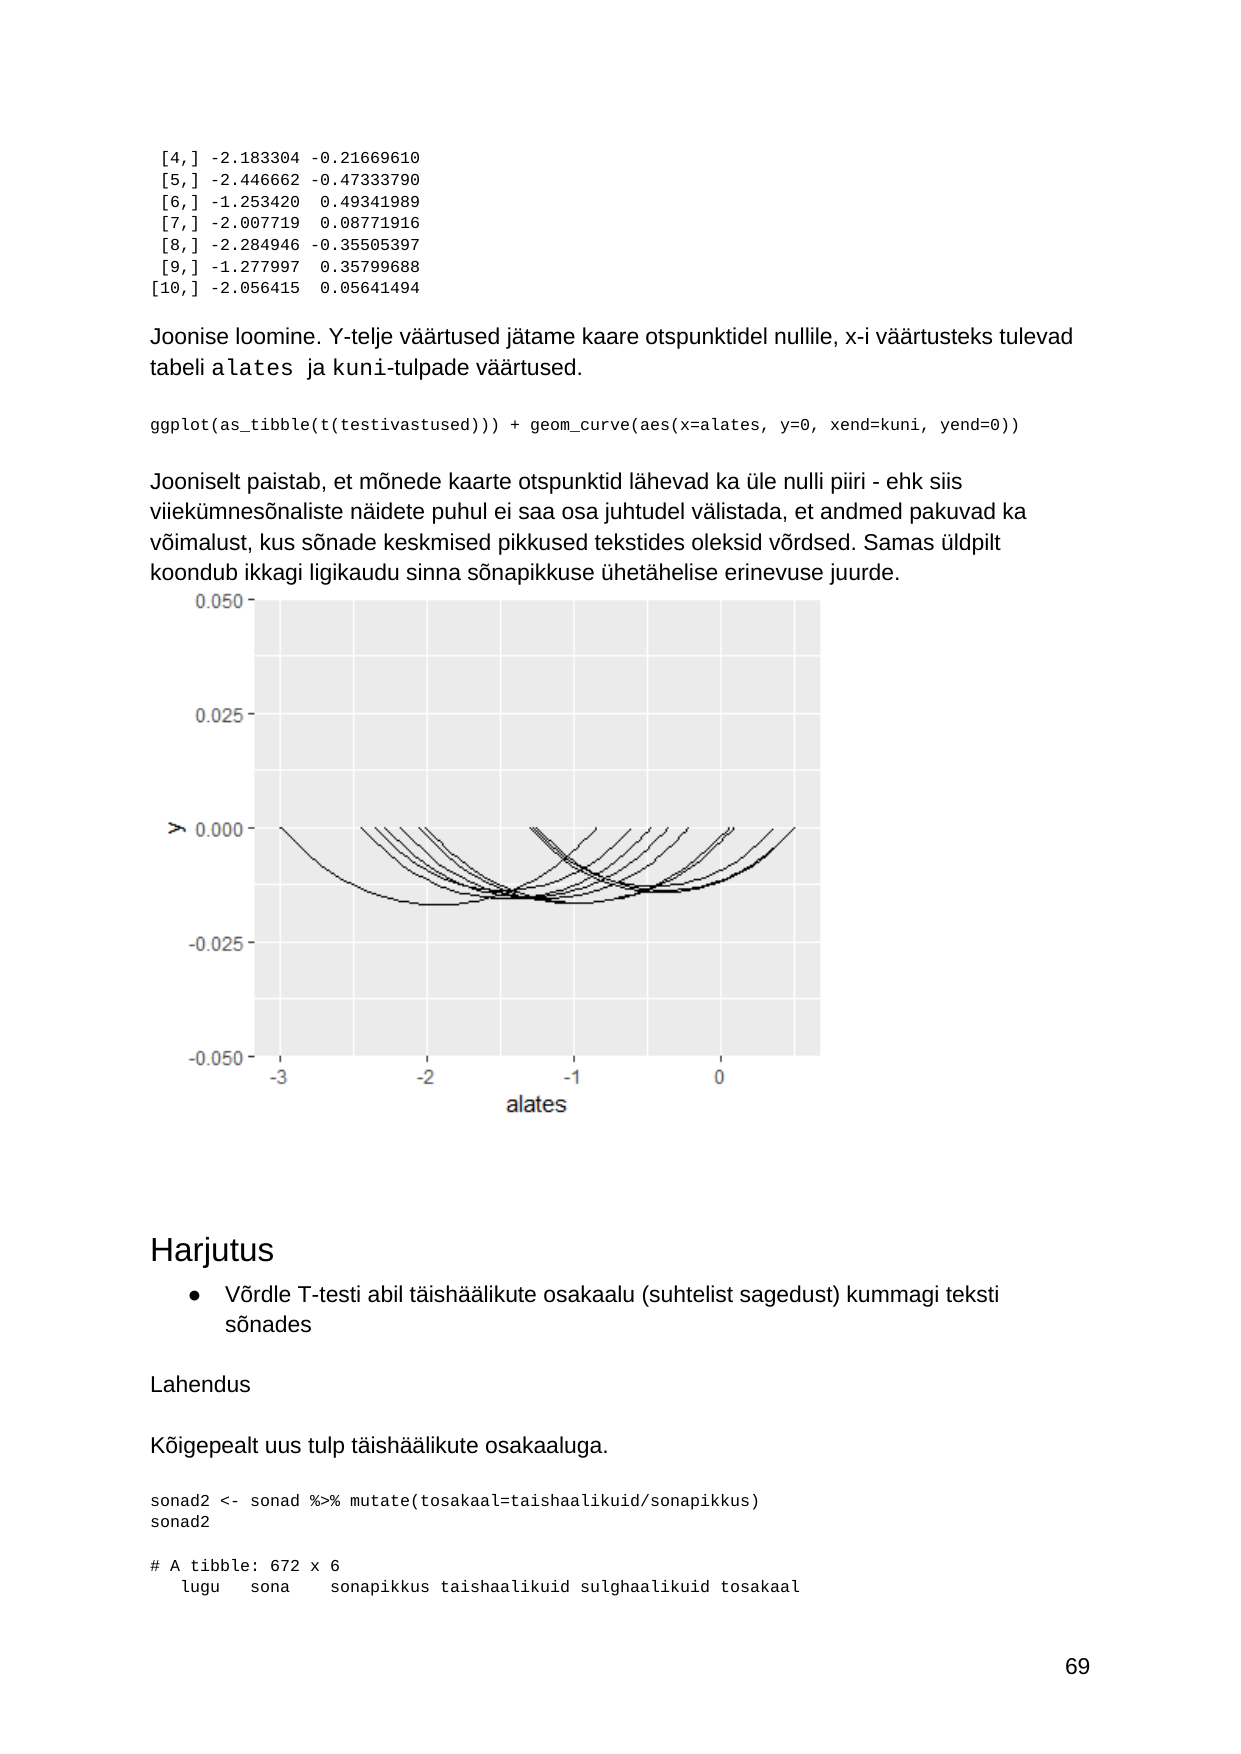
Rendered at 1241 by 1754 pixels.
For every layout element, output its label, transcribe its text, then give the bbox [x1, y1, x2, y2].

list Võrdle T-testi abil täishäälikute osakaalu (suhtelist sagedust) kummagi teksti sõnades [187, 1281, 1090, 1337]
text [4,] -2.183304 -0.21669610 [150, 150, 1090, 169]
text # A tibble: 672 x 6 [150, 1557, 1090, 1576]
text [7,] -2.007719 0.08771916 [150, 215, 1090, 234]
text Joonise loomine. Y-telje väärtused jätame kaare otspunktidel nullile, x-i väärtusteks tulevad tabeli alates ja kuni-tulpade väärtused. [150, 323, 1090, 382]
text Lahendus [150, 1371, 1090, 1398]
subtitle Harjutus [150, 1230, 1090, 1268]
text sonad2 [150, 1514, 1090, 1533]
text sonad2 <- sonad %>% mutate(tosakaal=taishaalikuid/sonapikkus) [150, 1492, 1090, 1511]
text [5,] -2.446662 -0.47333790 [150, 172, 1090, 191]
text lugu sona sonapikkus taishaalikuid sulghaalikuid tosakaal [150, 1579, 1090, 1598]
text [6,] -1.253420 0.49341989 [150, 193, 1090, 212]
text ggplot(as_tibble(t(testivastused))) + geom_curve(aes(x=alates, y=0, xend=kuni, yend=0)) [150, 416, 1090, 435]
text [10,] -2.056415 0.05641494 [150, 280, 1090, 299]
picture [150, 588, 833, 1128]
text [9,] -1.277997 0.35799688 [150, 258, 1090, 277]
text [8,] -2.284946 -0.35505397 [150, 237, 1090, 256]
text Kõigepealt uus tulp täishäälikute osakaaluga. [150, 1432, 1090, 1458]
text Jooniselt paistab, et mõnede kaarte otspunktid lähevad ka üle nulli piiri - ehk siis viiekümnesõnaliste näidete puhul ei saa osa juhtudel välistada, et andmed pakuvad ka võimalust, kus sõnade keskmised pikkused tekstides oleksid võrdsed. Samas üldpilt koondub ikkagi ligikaudu sinna sõnapikkuse ühetähelise erinevuse juurde. [150, 468, 1090, 585]
